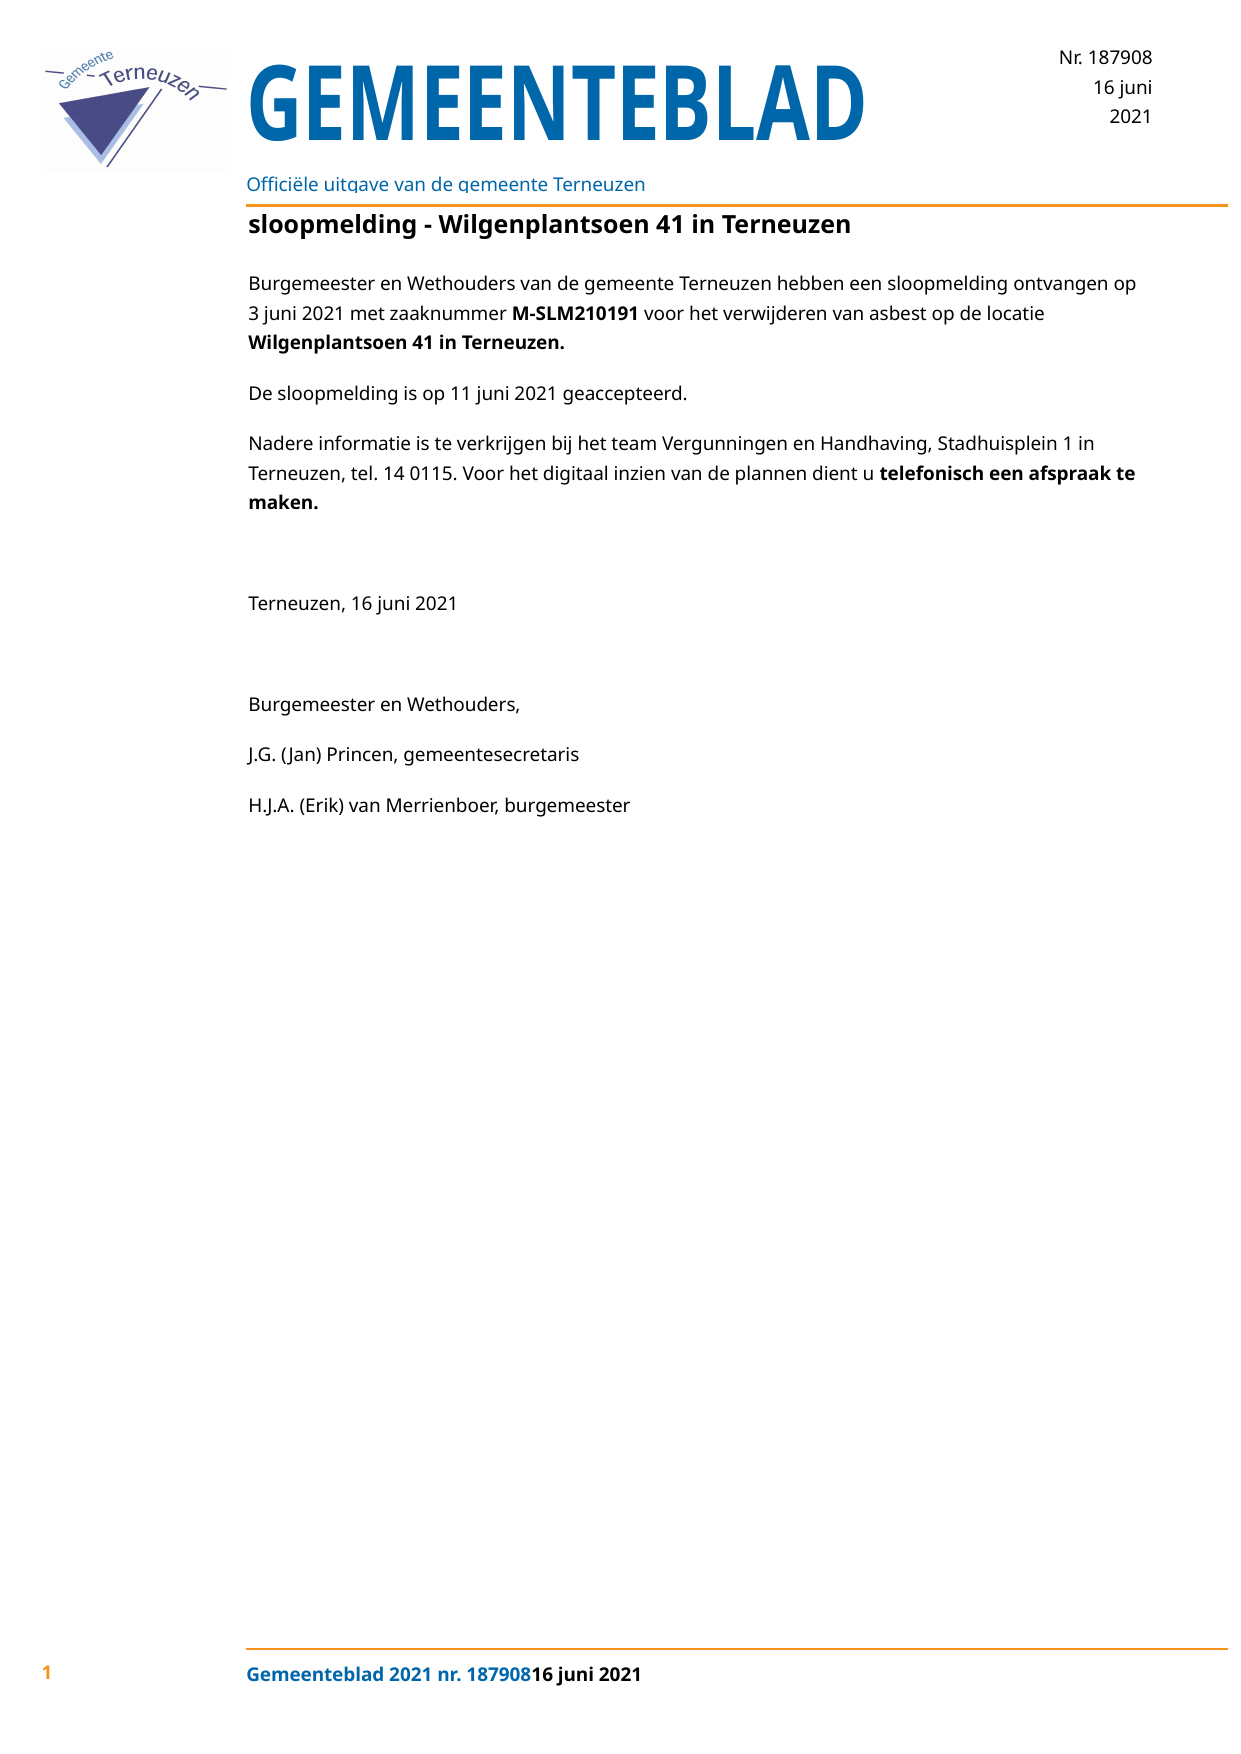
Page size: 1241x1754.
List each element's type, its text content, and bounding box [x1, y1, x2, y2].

picture [41, 47, 231, 172]
text Terneuzen, 16 juni 2021 [248, 590, 1152, 616]
text Nadere informatie is te verkrijgen bij het team Vergunningen en Handhaving, Stadhuisplein 1 in Terneuzen, tel. 14 0115. Voor het digitaal inzien van de plannen dient u telefonisch een afspraak te maken. [248, 430, 1152, 515]
text sloopmelding - Wilgenplantsoen 41 in Terneuzen [248, 207, 1152, 241]
text H.J.A. (Erik) van Merrienboer, burgemeester [248, 792, 1152, 818]
text Burgemeester en Wethouders, [248, 691, 1152, 717]
text J.G. (Jan) Princen, gemeentesecretaris [248, 742, 1152, 767]
text Burgemeester en Wethouders van de gemeente Terneuzen hebben een sloopmelding ontvangen op 3 juni 2021 met zaaknummer M-SLM210191 voor het verwijderen van asbest op de locatie Wilgenplantsoen 41 in Terneuzen. [248, 270, 1152, 355]
text De sloopmelding is op 11 juni 2021 geaccepteerd. [248, 380, 1152, 406]
